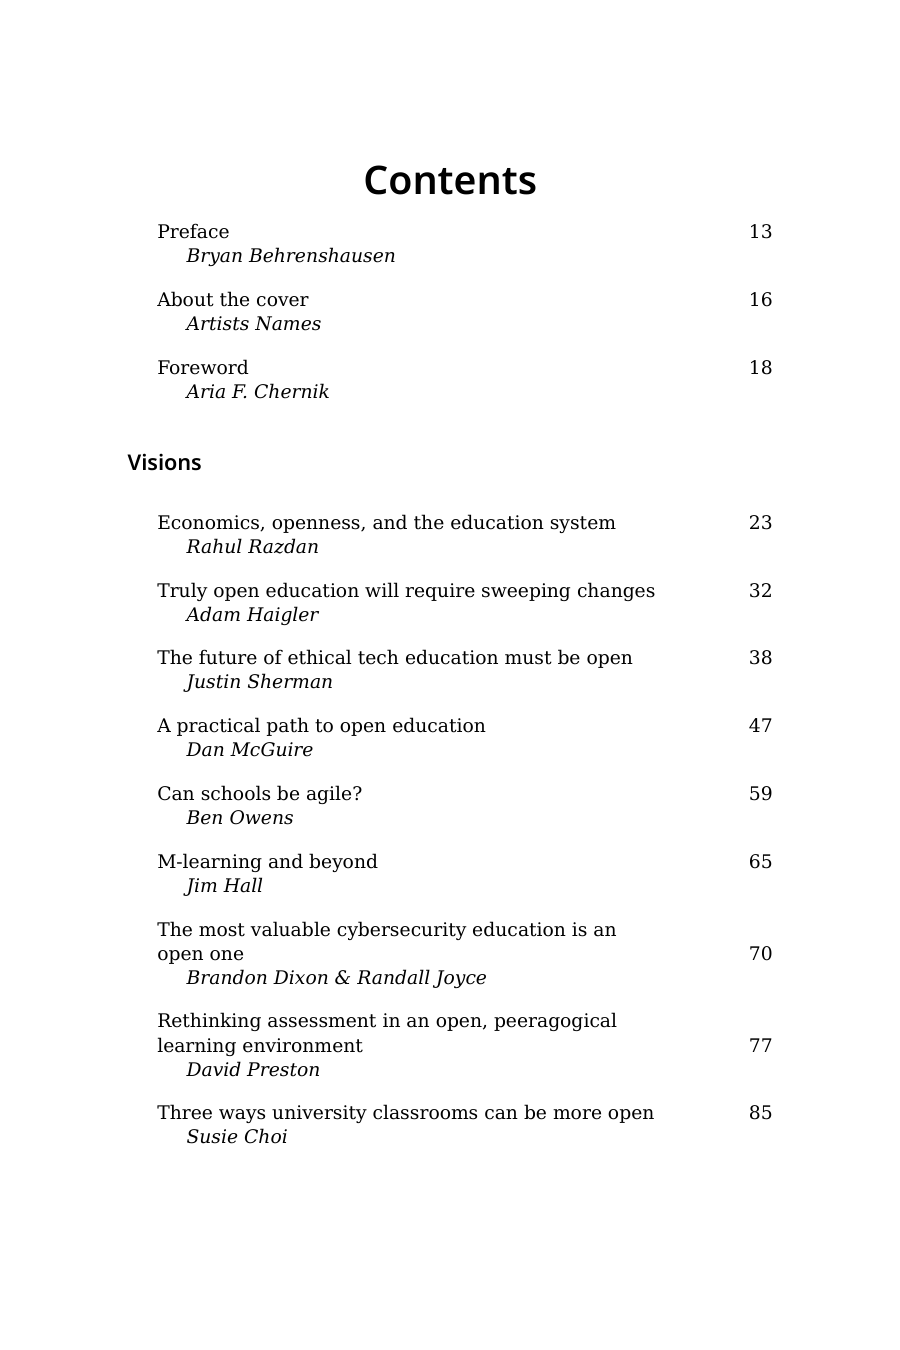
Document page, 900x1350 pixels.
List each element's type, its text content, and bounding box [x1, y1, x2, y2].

text Justin Sherman [186, 671, 772, 715]
text Three ways university classrooms can be more open 85 [157, 1102, 772, 1124]
text The future of ethical tech education must be open 38 [157, 647, 772, 669]
text Rethinking assessment in an open, peeragogical learning environment 77 [157, 1011, 772, 1056]
text Adam Haigler [186, 604, 772, 647]
text Artists Names [186, 313, 772, 357]
text Ben Owens [186, 807, 772, 851]
text The most valuable cybersecurity education is an open one 70 [157, 919, 772, 964]
text A practical path to open education 47 [157, 715, 772, 737]
text Economics, openness, and the education system 23 [157, 512, 772, 534]
text Truly open education will require sweeping changes 32 [157, 579, 772, 601]
text Dan McGuire [186, 739, 772, 783]
text Brandon Dixon & Randall Joyce [186, 967, 772, 1011]
text Can schools be agile? 59 [157, 783, 772, 805]
text David Preston [186, 1059, 772, 1102]
text Foreword 18 [157, 357, 772, 379]
text Rahul Razdan [186, 536, 772, 579]
text Jim Hall [186, 875, 772, 919]
text About the cover 16 [157, 289, 772, 311]
text Aria F. Chernik [186, 381, 772, 425]
text Preface 13 [157, 221, 772, 243]
subtitle Contents [127, 152, 772, 206]
text M-learning and beyond 65 [157, 851, 772, 873]
text Visions [127, 447, 772, 509]
text Susie Choi [186, 1126, 772, 1170]
text Bryan Behrenshausen [186, 245, 772, 289]
